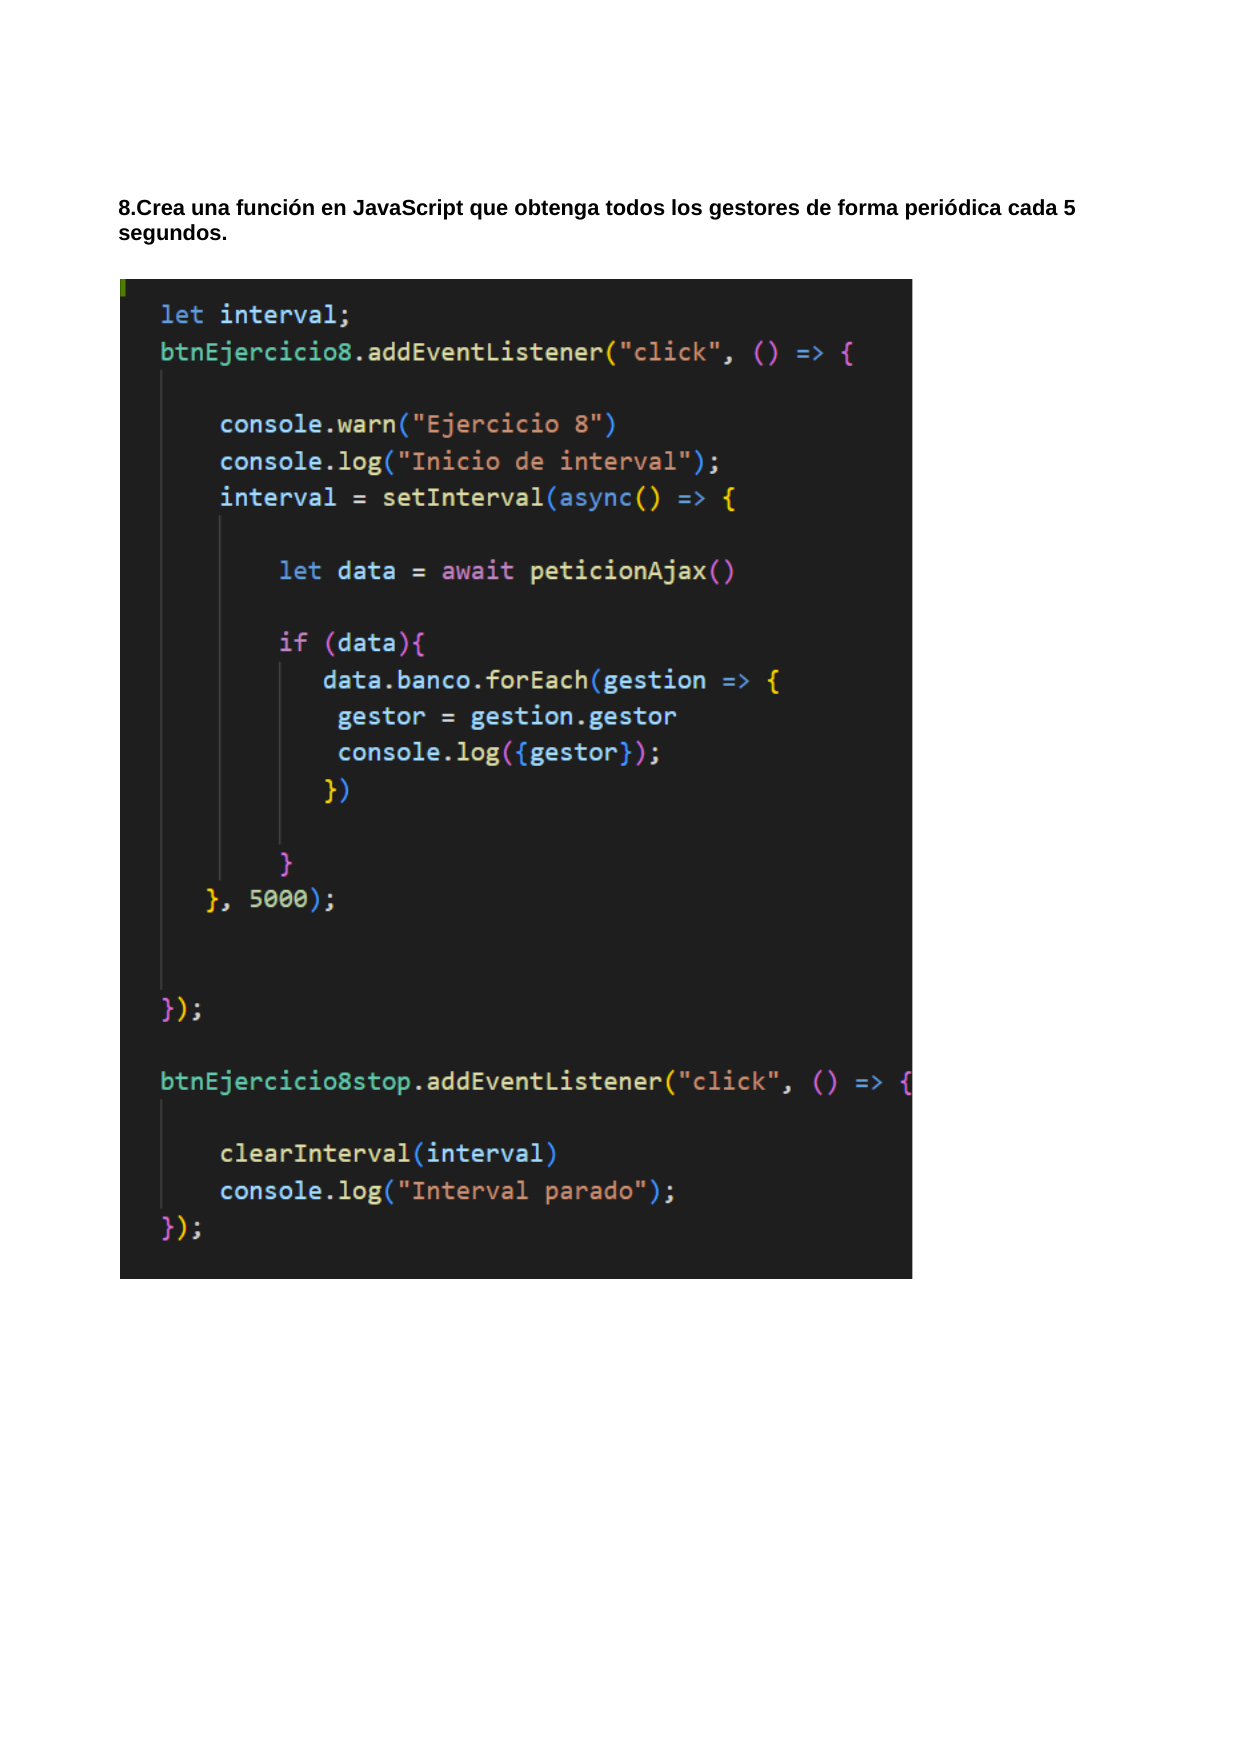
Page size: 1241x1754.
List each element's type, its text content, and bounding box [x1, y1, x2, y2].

picture [137, 279, 637, 1279]
text 8.Crea una función en JavaScript que obtenga todos los gestores de forma periódica cada 5 segundos. [118, 195, 1122, 245]
